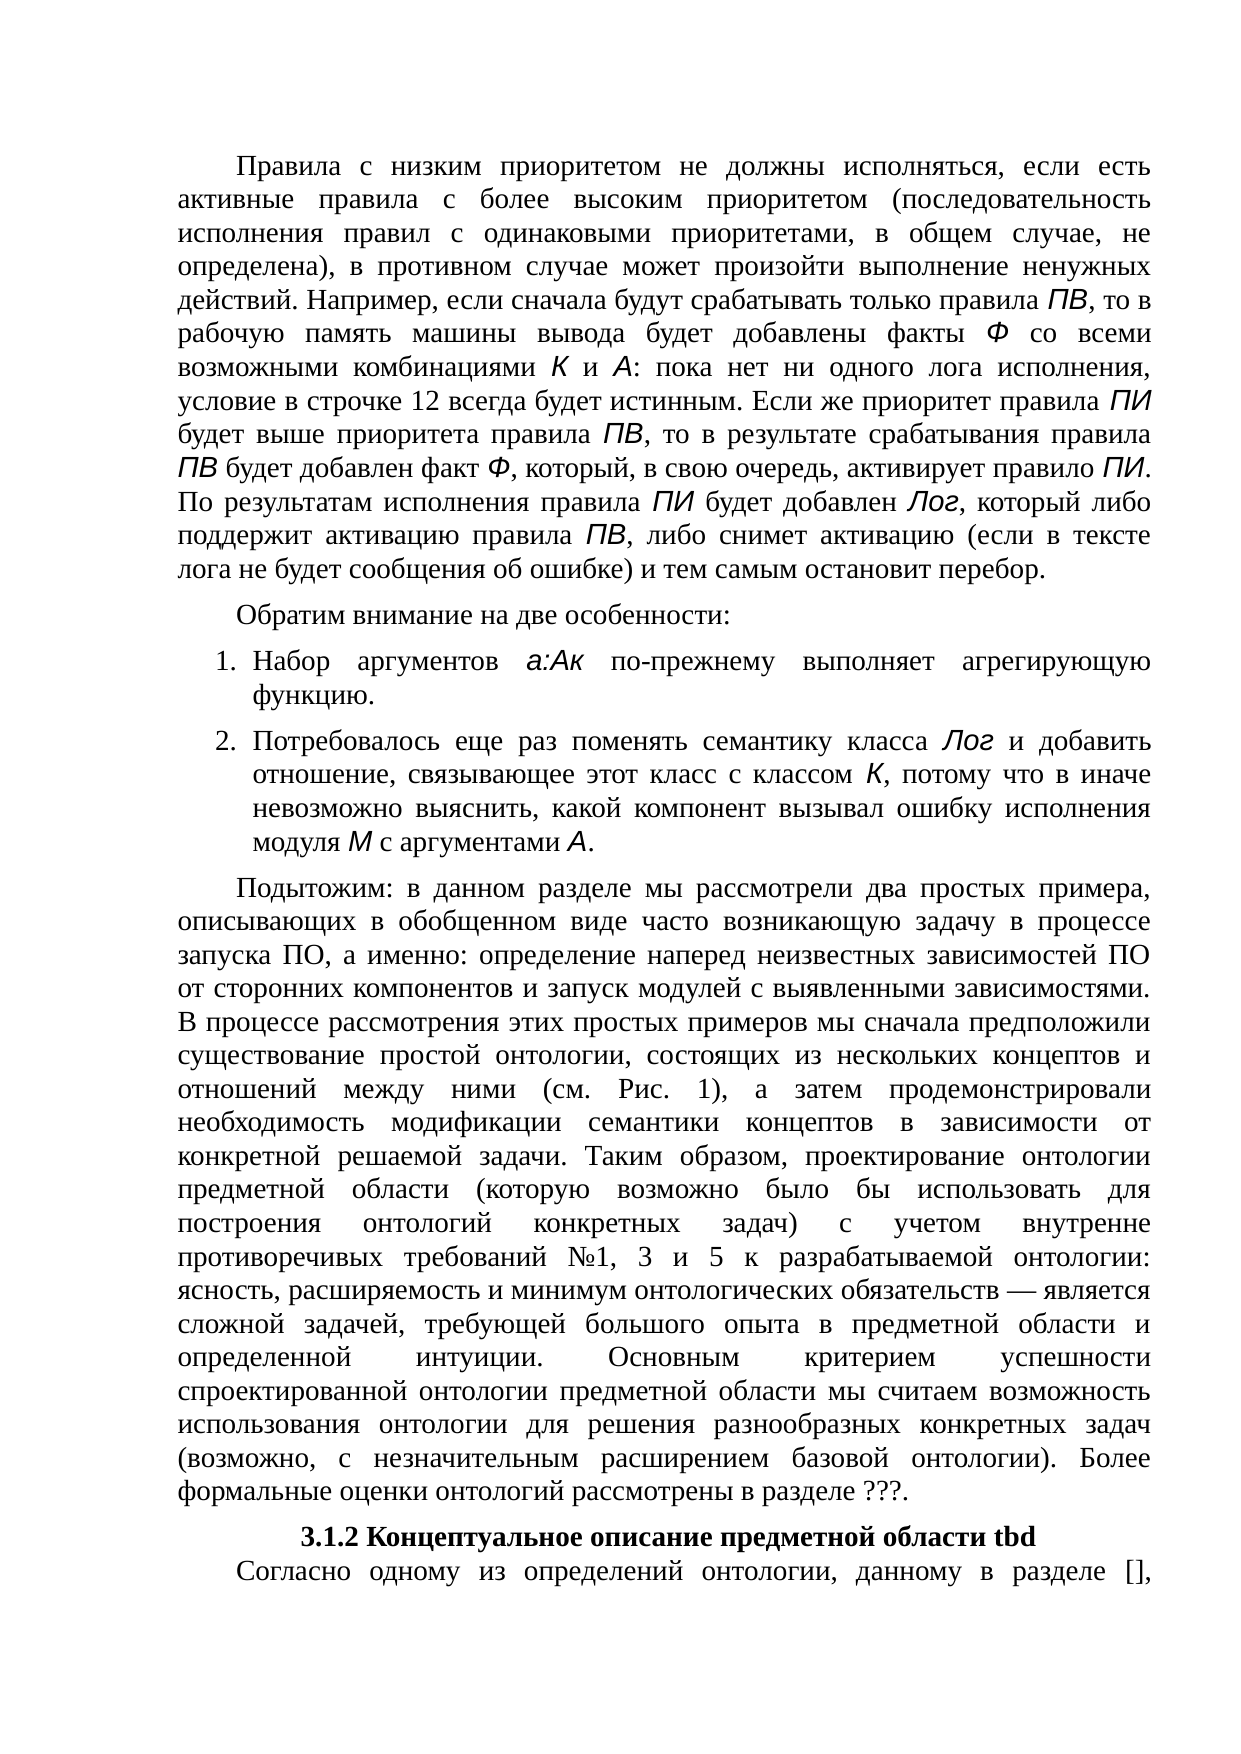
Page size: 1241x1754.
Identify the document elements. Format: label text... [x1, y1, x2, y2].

text Подытожим: в данном разделе мы рассмотрели два простых примера, описывающих в обобщенном виде часто возникающую задачу в процессе запуска ПО, а именно: определение наперед неизвестных зависимостей ПО от сторонних компонентов и запуск модулей с выявленными зависимостями. В процессе рассмотрения этих простых примеров мы сначала предположили существование простой онтологии, состоящих из нескольких концептов и отношений между ними (см. Рис. 1), а затем продемонстрировали необходимость модификации семантики концептов в зависимости от конкретной решаемой задачи. Таким образом, проектирование онтологии предметной области (которую возможно было бы использовать для построения онтологий конкретных задач) с учетом внутренне противоречивых требований №1, 3 и 5 к разрабатываемой онтологии: ясность, расширяемость и минимум онтологических обязательств — является сложной задачей, требующей большого опыта в предметной области и определенной интуиции. Основным критерием успешности спроектированной онтологии предметной области мы считаем возможность использования онтологии для решения разнообразных конкретных задач (возможно, с незначительным расширением базовой онтологии). Более формальные оценки онтологий рассмотрены в разделе ???. [177, 870, 1152, 1507]
list Потребовалось еще раз поменять семантику класса Лог и добавить отношение, связывающее этот класс с классом К, потому что в иначе невозможно выяснить, какой компонент вызывал ошибку исполнения модуля М с аргументами А. [215, 723, 1152, 857]
text Обратим внимание на две особенности: [177, 597, 1152, 631]
subtitle Концептуальное описание предметной области tbd [177, 1519, 1152, 1553]
list Набор аргументов а:Ак по-прежнему выполняет агрегирующую функцию. [215, 643, 1152, 710]
text Правила с низким приоритетом не должны исполняться, если есть активные правила с более высоким приоритетом (последовательность исполнения правил с одинаковыми приоритетами, в общем случае, не определена), в противном случае может произойти выполнение ненужных действий. Например, если сначала будут срабатывать только правила ПВ, то в рабочую память машины вывода будет добавлены факты Ф со всеми возможными комбинациями К и А: пока нет ни одного лога исполнения, условие в строчке 12 всегда будет истинным. Если же приоритет правила ПИ будет выше приоритета правила ПВ, то в результате срабатывания правила ПВ будет добавлен факт Ф, который, в свою очередь, активирует правило ПИ. По результатам исполнения правила ПИ будет добавлен Лог, который либо поддержит активацию правила ПВ, либо снимет активацию (если в тексте лога не будет сообщения об ошибке) и тем самым остановит перебор. [177, 148, 1152, 584]
text Согласно одному из определений онтологии, данному в разделе [], [177, 1553, 1152, 1587]
